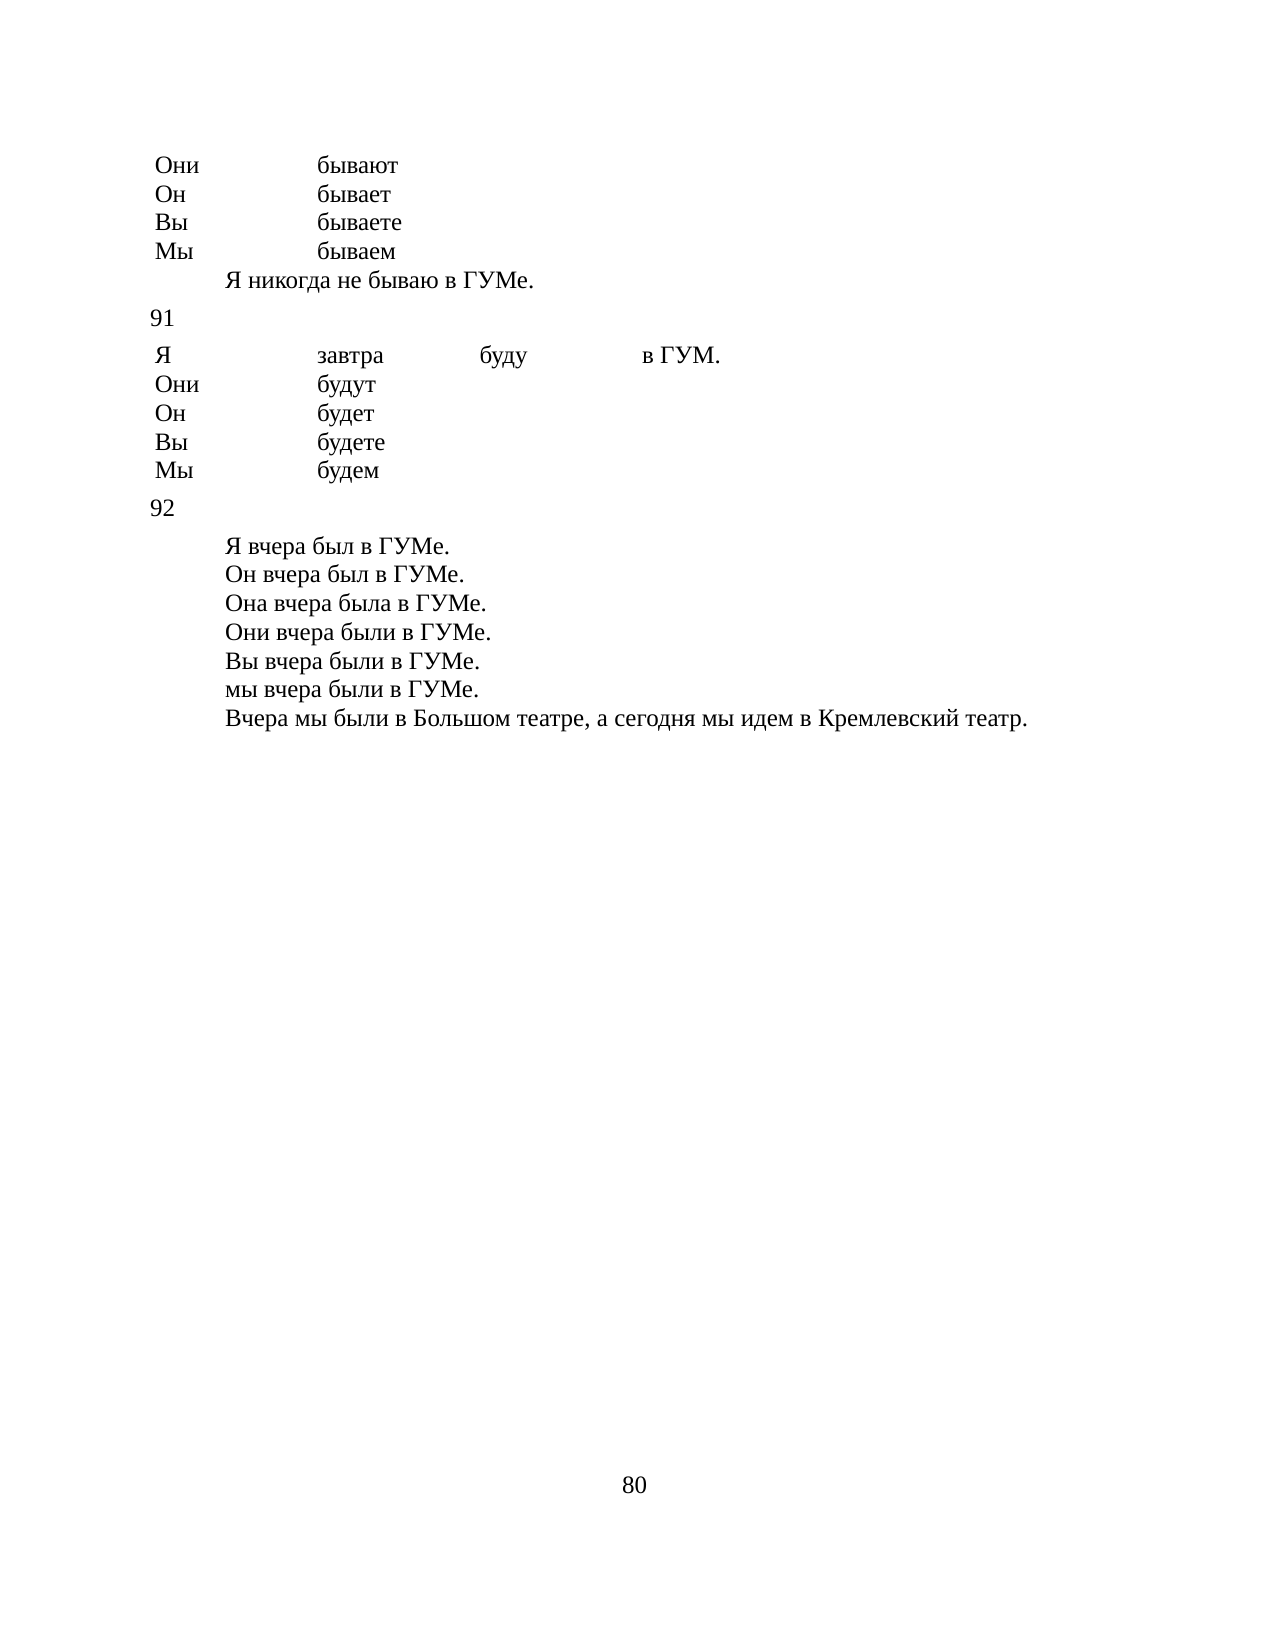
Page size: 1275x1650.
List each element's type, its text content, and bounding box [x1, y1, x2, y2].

text Они вчера были в ГУМе. [225, 617, 1125, 646]
table_cell Они [150, 369, 312, 398]
table_cell [475, 398, 1125, 427]
table_header завтра [313, 340, 475, 369]
text 92 [150, 493, 1125, 522]
table_cell [475, 369, 1125, 398]
table_cell [475, 455, 1125, 484]
table_cell будем [313, 455, 475, 484]
text мы вчера были в ГУМе. [225, 674, 1125, 703]
text Он вчера был в ГУМе. [225, 559, 1125, 588]
table_cell Вы [150, 427, 312, 455]
text Вчера мы были в Большом театре, а сегодня мы идем в Кремлевский театр. [225, 703, 1125, 732]
table_cell Он [150, 179, 312, 207]
table_cell Мы [150, 455, 312, 484]
table_cell Вы [150, 208, 312, 236]
text Она вчера была в ГУМе. [225, 588, 1125, 617]
text Вы вчера были в ГУМе. [225, 646, 1125, 674]
table_cell [475, 208, 1125, 236]
table_cell бывает [313, 179, 475, 207]
table_cell Мы [150, 236, 312, 265]
table_header в ГУМ. [638, 340, 1125, 369]
table_cell будет [313, 398, 475, 427]
table_cell [475, 427, 1125, 455]
text 91 [150, 303, 1125, 331]
table_cell бываем [313, 236, 475, 265]
table_cell [475, 150, 1125, 179]
table_cell бываете [313, 208, 475, 236]
table_cell будете [313, 427, 475, 455]
table_cell будут [313, 369, 475, 398]
table_cell Он [150, 398, 312, 427]
table_cell [475, 179, 1125, 207]
table_cell [475, 236, 1125, 265]
table_cell Они [150, 150, 312, 179]
table_header Я [150, 340, 312, 369]
text Я вчера был в ГУМе. [225, 531, 1125, 559]
text Я никогда не бываю в ГУМе. [225, 265, 1125, 294]
table_cell бывают [313, 150, 475, 179]
table_header буду [475, 340, 637, 369]
